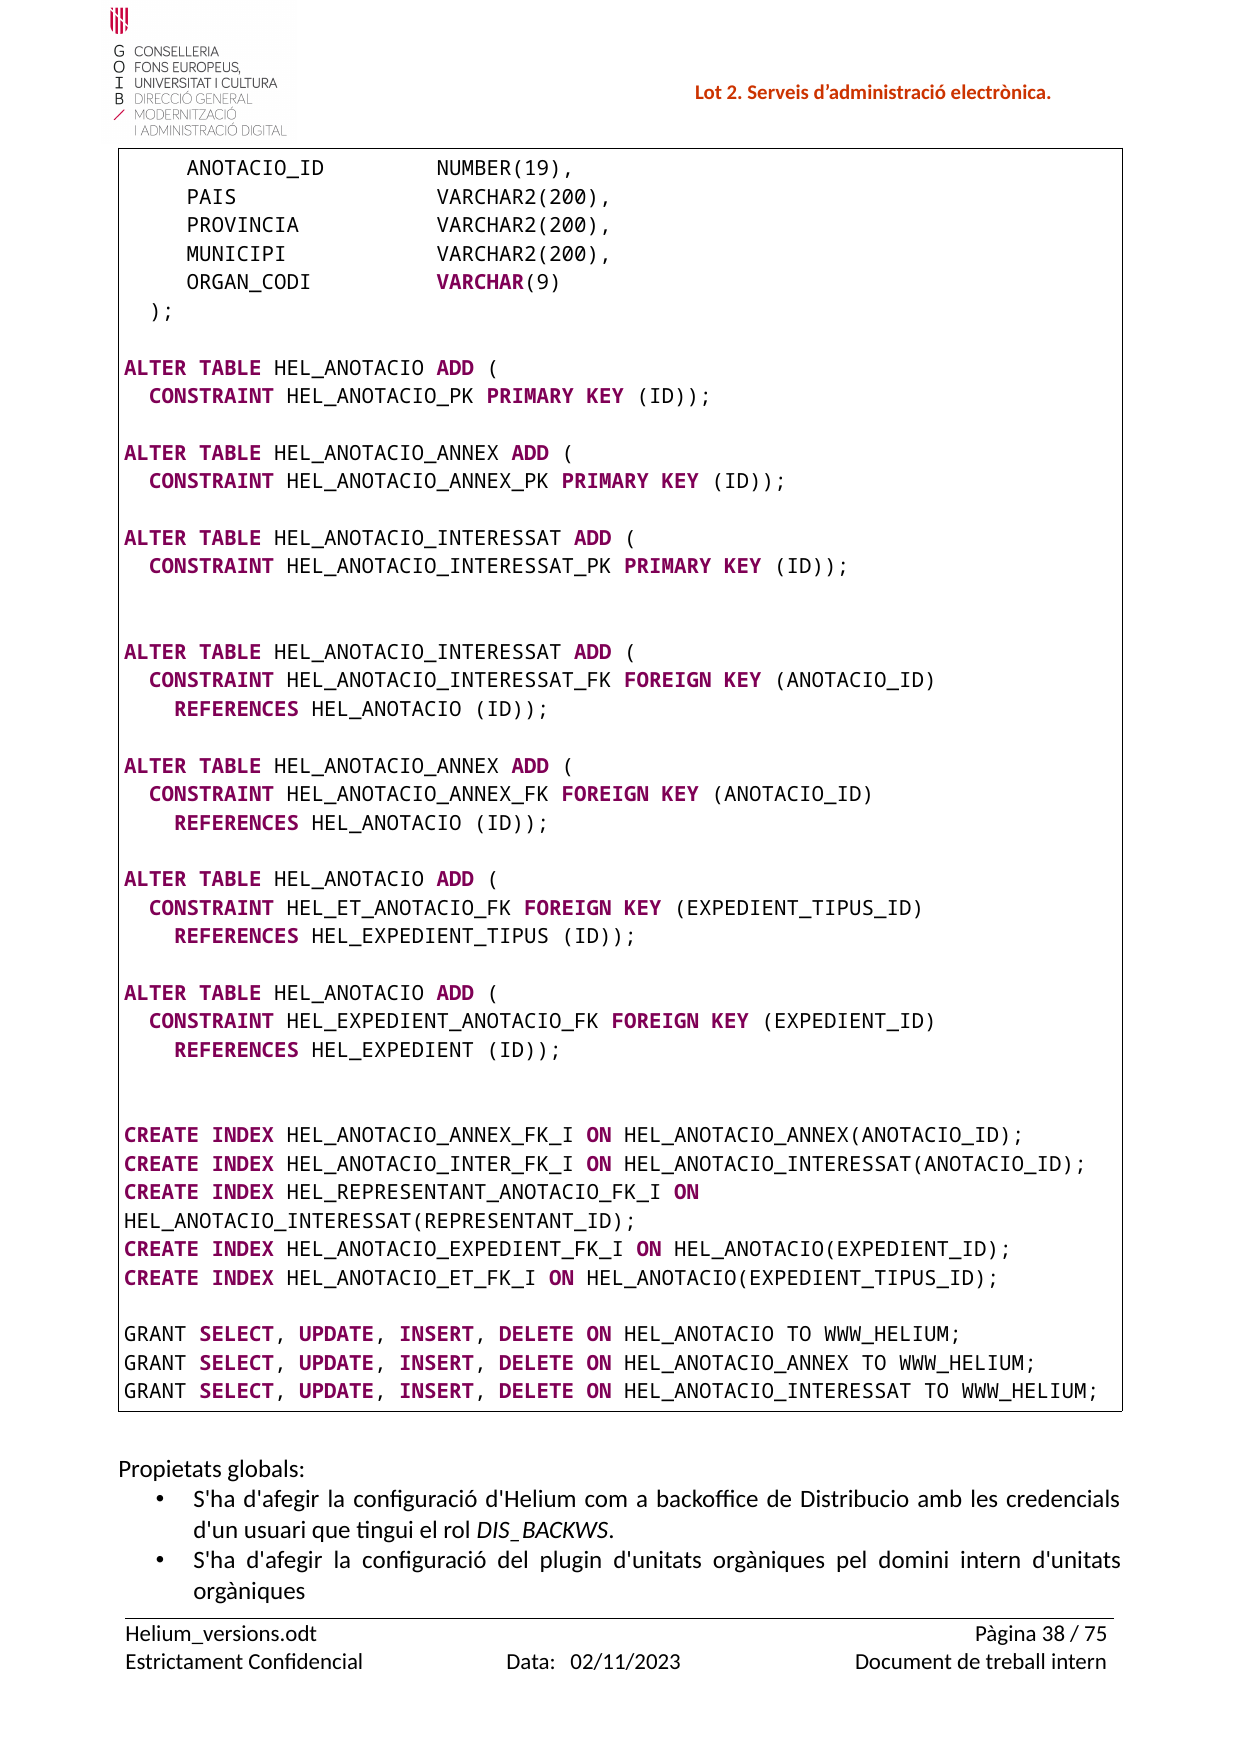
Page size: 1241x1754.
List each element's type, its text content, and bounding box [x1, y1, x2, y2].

table_header ANOTACIO_ID NUMBER(19), PAIS VARCHAR2(200), PROVINCIA VARCHAR2(200), MUNICIPI VARCHAR2(200), ORGAN_CODI VARCHAR(9) ); ALTER TABLE HEL_ANOTACIO ADD ( CONSTRAINT HEL_ANOTACIO_PK PRIMARY KEY (ID)); ALTER TABLE HEL_ANOTACIO_ANNEX ADD ( CONSTRAINT HEL_ANOTACIO_ANNEX_PK PRIMARY KEY (ID)); ALTER TABLE HEL_ANOTACIO_INTERESSAT ADD ( CONSTRAINT HEL_ANOTACIO_INTERESSAT_PK PRIMARY KEY (ID)); ALTER TABLE HEL_ANOTACIO_INTERESSAT ADD ( CONSTRAINT HEL_ANOTACIO_INTERESSAT_FK FOREIGN KEY (ANOTACIO_ID) REFERENCES HEL_ANOTACIO (ID)); ALTER TABLE HEL_ANOTACIO_ANNEX ADD ( CONSTRAINT HEL_ANOTACIO_ANNEX_FK FOREIGN KEY (ANOTACIO_ID) REFERENCES HEL_ANOTACIO (ID)); ALTER TABLE HEL_ANOTACIO ADD ( CONSTRAINT HEL_ET_ANOTACIO_FK FOREIGN KEY (EXPEDIENT_TIPUS_ID) REFERENCES HEL_EXPEDIENT_TIPUS (ID)); ALTER TABLE HEL_ANOTACIO ADD ( CONSTRAINT HEL_EXPEDIENT_ANOTACIO_FK FOREIGN KEY (EXPEDIENT_ID) REFERENCES HEL_EXPEDIENT (ID)); CREATE INDEX HEL_ANOTACIO_ANNEX_FK_I ON HEL_ANOTACIO_ANNEX(ANOTACIO_ID); CREATE INDEX HEL_ANOTACIO_INTER_FK_I ON HEL_ANOTACIO_INTERESSAT(ANOTACIO_ID); CREATE INDEX HEL_REPRESENTANT_ANOTACIO_FK_I ON HEL_ANOTACIO_INTERESSAT(REPRESENTANT_ID); CREATE INDEX HEL_ANOTACIO_EXPEDIENT_FK_I ON HEL_ANOTACIO(EXPEDIENT_ID); CREATE INDEX HEL_ANOTACIO_ET_FK_I ON HEL_ANOTACIO(EXPEDIENT_TIPUS_ID); GRANT SELECT, UPDATE, INSERT, DELETE ON HEL_ANOTACIO TO WWW_HELIUM; GRANT SELECT, UPDATE, INSERT, DELETE ON HEL_ANOTACIO_ANNEX TO WWW_HELIUM; GRANT SELECT, UPDATE, INSERT, DELETE ON HEL_ANOTACIO_INTERESSAT TO WWW_HELIUM; [119, 149, 1122, 1411]
list S'ha d'afegir la configuració d'Helium com a backoffice de Distribucio amb les credencials d'un usuari que tingui el rol DIS_BACKWS. [156, 1483, 1122, 1544]
picture [100, 0, 297, 144]
text Propietats globals: [118, 1453, 1122, 1483]
list S'ha d'afegir la configuració del plugin d'unitats orgàniques pel domini intern d'unitats orgàniques [156, 1544, 1122, 1606]
